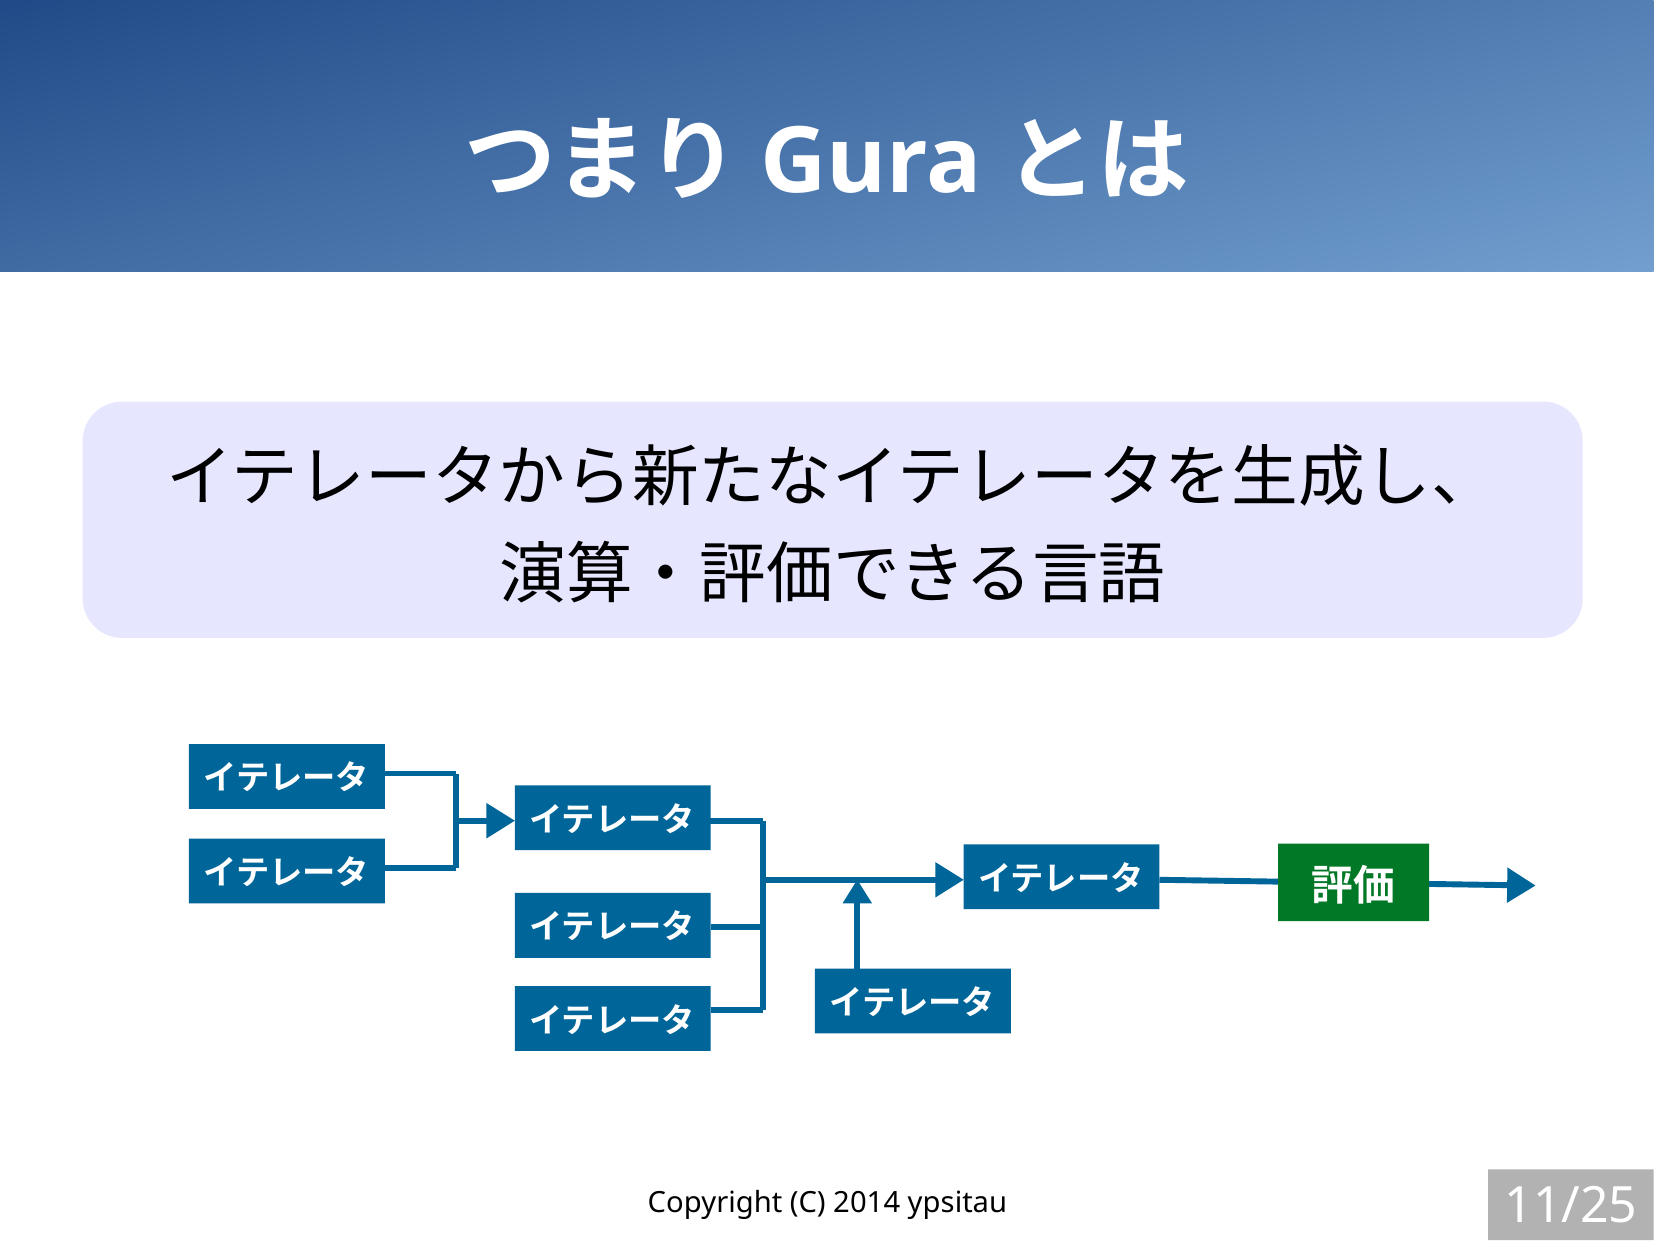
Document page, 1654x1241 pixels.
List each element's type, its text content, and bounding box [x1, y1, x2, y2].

text_box イテレータ [963, 844, 1160, 910]
text_box イテレータから新たなイテレータを生成し、 演算・評価できる言語 [82, 401, 1583, 638]
title つまり Gura とは [82, 49, 1571, 257]
text_box イテレータ [514, 892, 711, 958]
text_box イテレータ [514, 785, 711, 851]
text_box イテレータ [814, 968, 1011, 1034]
text_box イテレータ [514, 986, 711, 1051]
text_box イテレータ [188, 744, 385, 809]
text_box イテレータ [188, 838, 385, 904]
text_box 評価 [1278, 843, 1430, 922]
